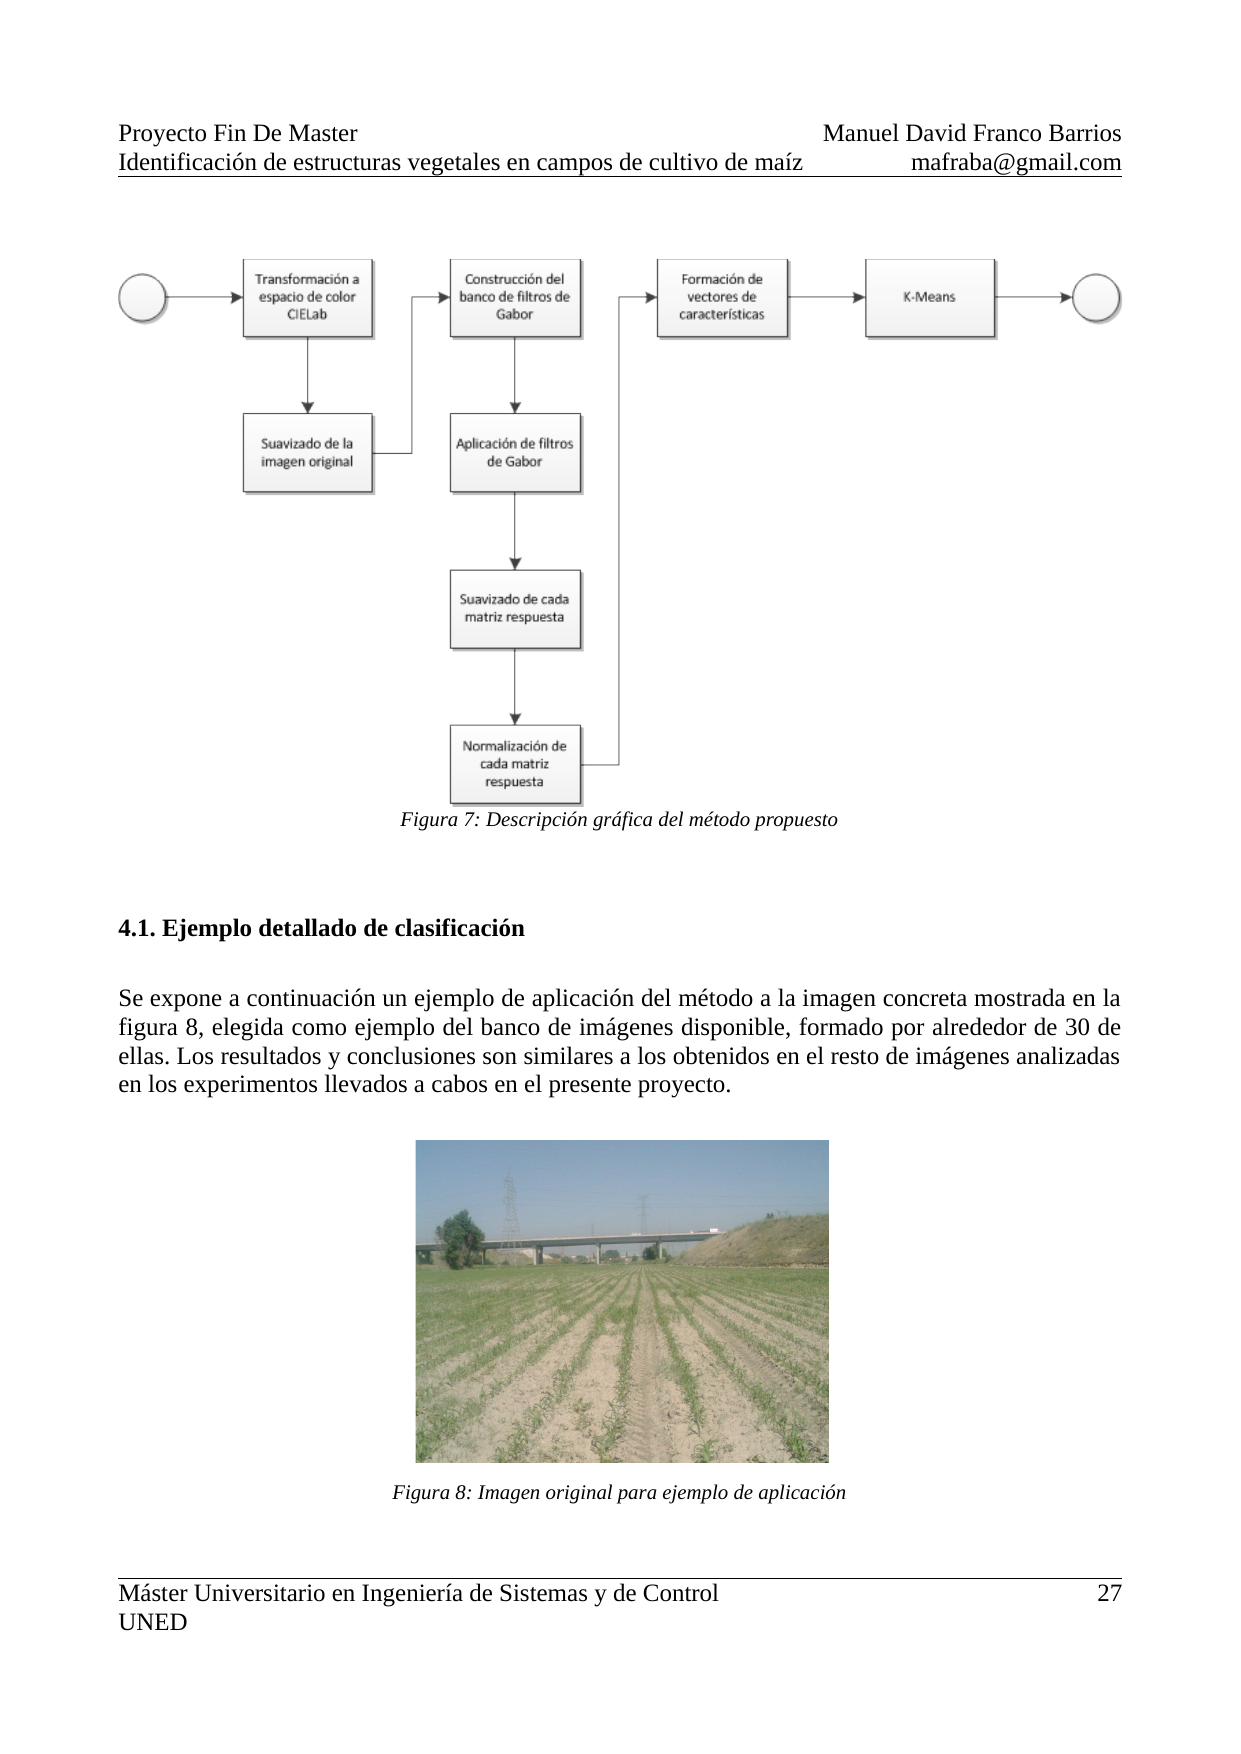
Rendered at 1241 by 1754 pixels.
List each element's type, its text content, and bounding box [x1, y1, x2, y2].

picture [118, 259, 1123, 807]
text Figura 7: Descripción gráfica del método propuesto [118, 807, 1122, 831]
text Se expone a continuación un ejemplo de aplicación del método a la imagen concreta mostrada en la figura 8, elegida como ejemplo del banco de imágenes disponible, formado por alrededor de 30 de ellas. Los resultados y conclusiones son similares a los obtenidos en el resto de imágenes analizadas en los experimentos llevados a cabos en el presente proyecto. [118, 983, 1122, 1098]
picture [415, 1140, 829, 1463]
text Figura 8: Imagen original para ejemplo de aplicación [244, 1123, 996, 1504]
subtitle 4.1. Ejemplo detallado de clasificación [118, 913, 1122, 942]
